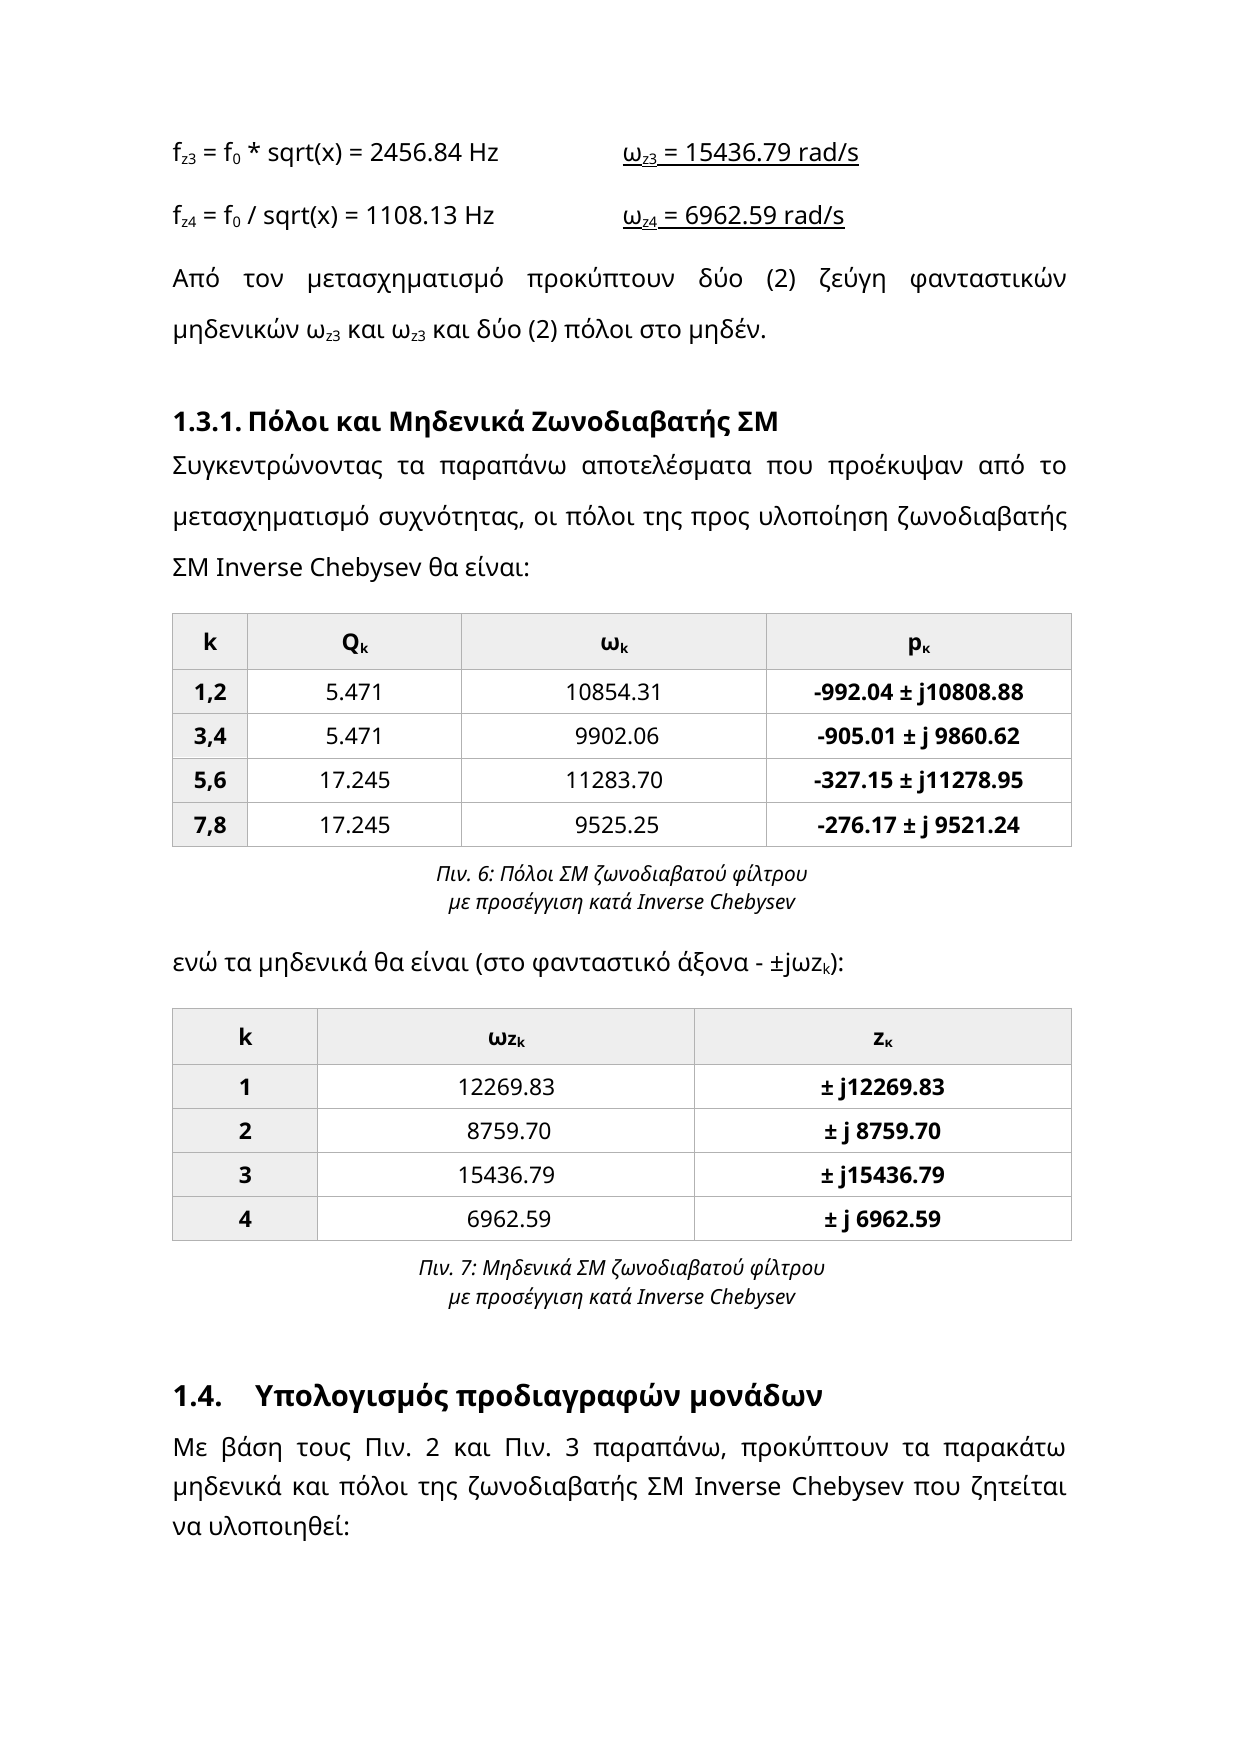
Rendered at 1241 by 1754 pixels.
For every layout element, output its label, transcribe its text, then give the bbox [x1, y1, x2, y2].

table_cell 15436.79 [318, 1153, 694, 1196]
table_cell 9525.25 [462, 803, 766, 846]
table_cell 12269.83 [318, 1065, 694, 1108]
table_cell 7,8 [173, 803, 247, 846]
text Από τον μετασχηματισμό προκύπτουν δύο (2) ζεύγη φανταστικών μηδενικών ωz3 και ωz3 και δύο (2) πόλοι στο μηδέν. [172, 261, 1068, 346]
text ενώ τα μηδενικά θα είναι (στο φανταστικό άξονα - ±jωzk): [172, 944, 1068, 979]
table_cell 3 [173, 1153, 317, 1196]
table_cell 2 [173, 1109, 317, 1152]
subtitle Πόλοι και Μηδενικά Ζωνοδιαβατής ΣΜ [172, 402, 1068, 439]
table_cell ± j15436.79 [695, 1153, 1071, 1196]
text Πιν. 7: Μηδενικά ΣΜ ζωνοδιαβατού φίλτρου με προσέγγιση κατά Inverse Chebysev [172, 1253, 1071, 1310]
table_cell 3,4 [173, 714, 247, 757]
text Συγκεντρώνοντας τα παραπάνω αποτελέσματα που προέκυψαν από το μετασχηματισμό συχνότητας, οι πόλοι της προς υλοποίηση ζωνοδιαβατής ΣΜ Inverse Chebysev θα είναι: [172, 448, 1068, 584]
table_cell 11283.70 [462, 759, 766, 802]
table_cell 17.245 [248, 803, 461, 846]
table_cell 5.471 [248, 670, 461, 713]
subtitle Υπολογισμός προδιαγραφών μονάδων [172, 1375, 1068, 1415]
table_cell ± j 6962.59 [695, 1197, 1071, 1240]
table_header ωzk [318, 1009, 694, 1064]
table_header pκ [767, 614, 1071, 669]
table_header zκ [695, 1009, 1071, 1064]
table_header ωk [462, 614, 766, 669]
table_cell ± j12269.83 [695, 1065, 1071, 1108]
text fz4 = f0 / sqrt(x) = 1108.13 Hz ωz4 = 6962.59 rad/s [172, 198, 1068, 232]
table_cell 4 [173, 1197, 317, 1240]
text fz3 = f0 * sqrt(x) = 2456.84 Hz ωz3 = 15436.79 rad/s [172, 135, 1068, 169]
table_header k [173, 1009, 317, 1064]
table_header Qk [248, 614, 461, 669]
table_cell 8759.70 [318, 1109, 694, 1152]
table_header k [173, 614, 247, 669]
table_cell -905.01 ± j 9860.62 [767, 714, 1071, 757]
table_cell 6962.59 [318, 1197, 694, 1240]
table_cell ± j 8759.70 [695, 1109, 1071, 1152]
table_cell 10854.31 [462, 670, 766, 713]
table_cell 9902.06 [462, 714, 766, 757]
table_cell 1,2 [173, 670, 247, 713]
text Με βάση τους Πιν. 2 και Πιν. 3 παραπάνω, προκύπτουν τα παρακάτω μηδενικά και πόλοι της ζωνοδιαβατής ΣΜ Inverse Chebysev που ζητείται να υλοποιηθεί: [172, 1430, 1068, 1542]
table_cell 5.471 [248, 714, 461, 757]
text Πιν. 6: Πόλοι ΣΜ ζωνοδιαβατού φίλτρου με προσέγγιση κατά Inverse Chebysev [172, 859, 1071, 916]
table_cell 5,6 [173, 759, 247, 802]
table_cell -327.15 ± j11278.95 [767, 759, 1071, 802]
table_cell -276.17 ± j 9521.24 [767, 803, 1071, 846]
table_cell -992.04 ± j10808.88 [767, 670, 1071, 713]
table_cell 17.245 [248, 759, 461, 802]
table_cell 1 [173, 1065, 317, 1108]
